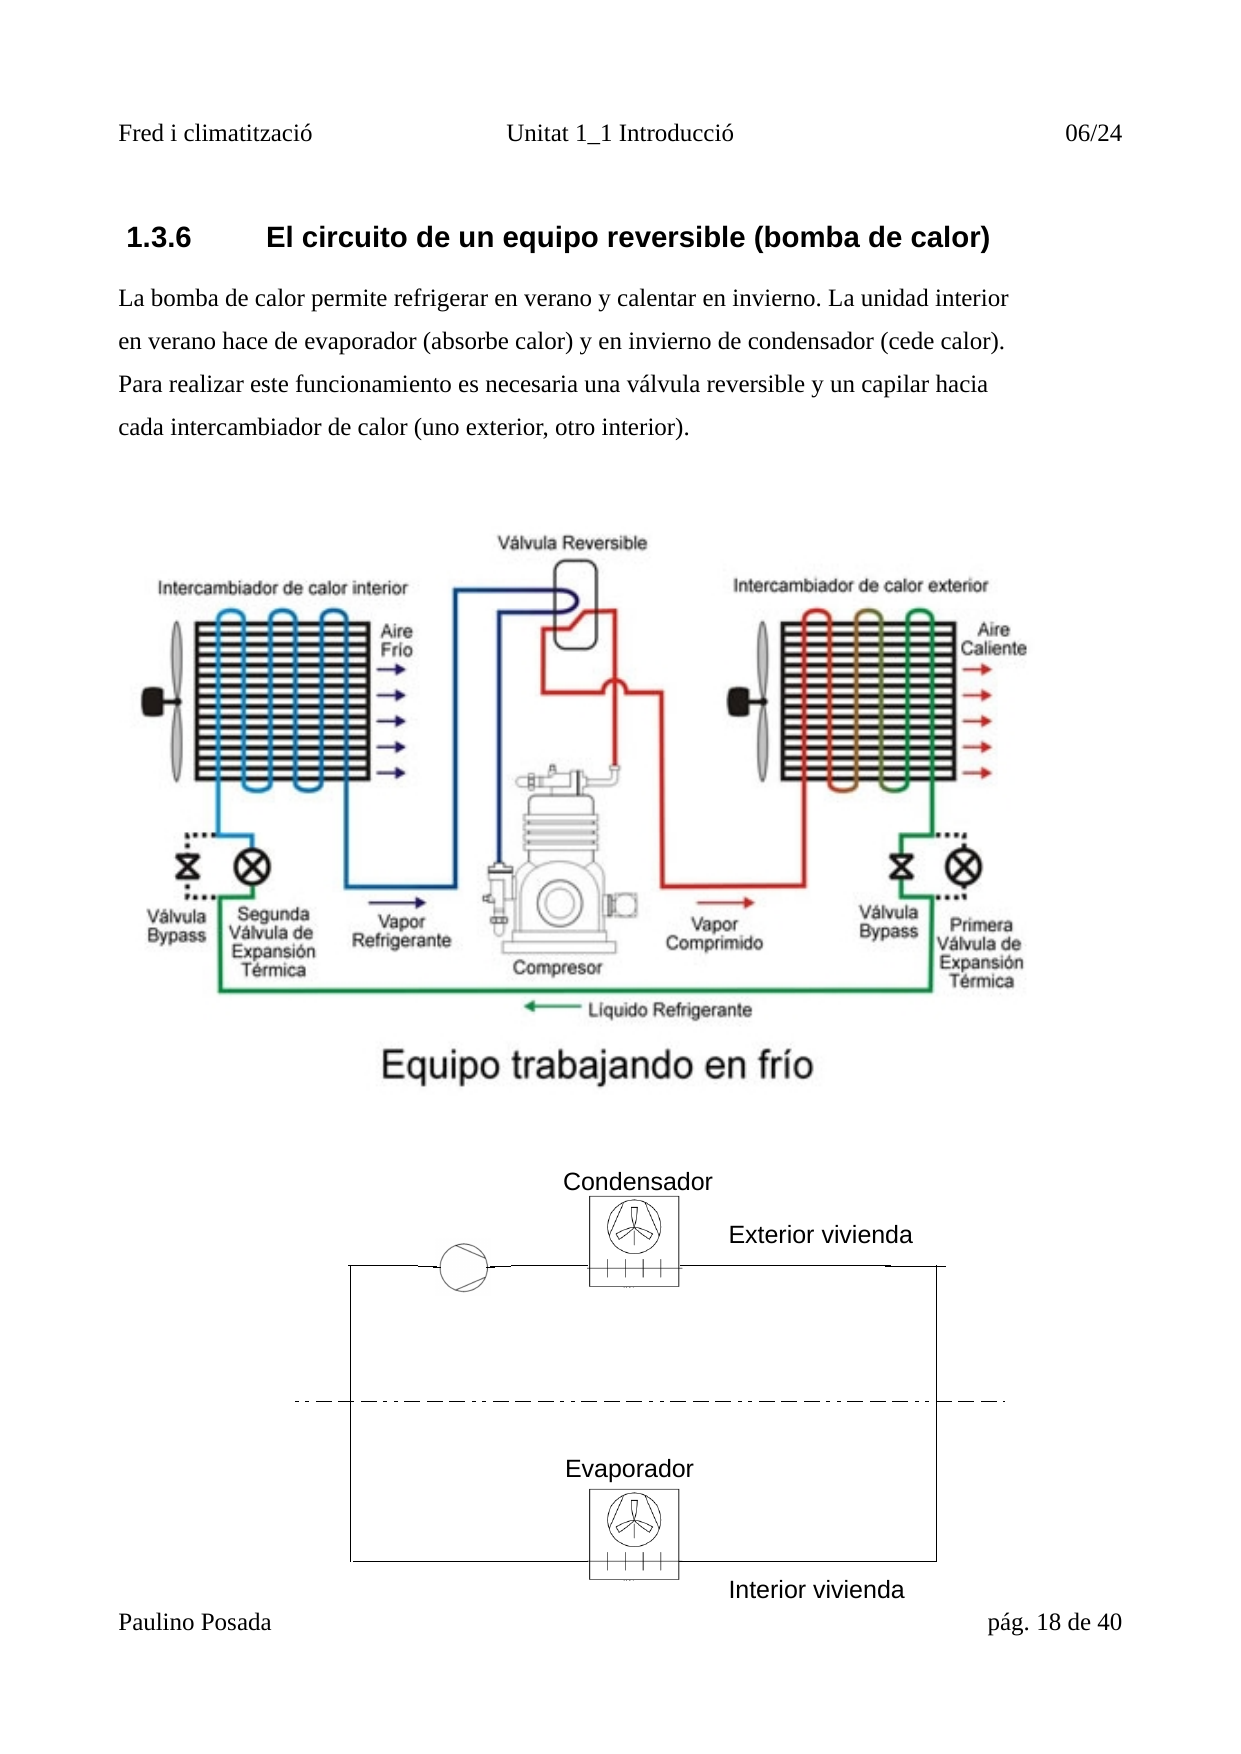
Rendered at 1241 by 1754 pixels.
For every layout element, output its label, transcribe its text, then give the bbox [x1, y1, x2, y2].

picture [436, 1239, 490, 1296]
text La bomba de calor permite refrigerar en verano y calentar en invierno. La unidad interior [118, 283, 1122, 312]
text en verano hace de evaporador (absorbe calor) y en invierno de condensador (cede calor). [118, 326, 1122, 355]
subtitle El circuito de un equipo reversible (bomba de calor) [118, 220, 1122, 253]
picture [587, 1193, 683, 1288]
picture [587, 1486, 683, 1581]
text Para realizar este funcionamiento es necesaria una válvula reversible y un capilar hacia [118, 369, 1122, 398]
picture [118, 512, 1063, 1109]
text cada intercambiador de calor (uno exterior, otro interior). [118, 412, 1122, 441]
